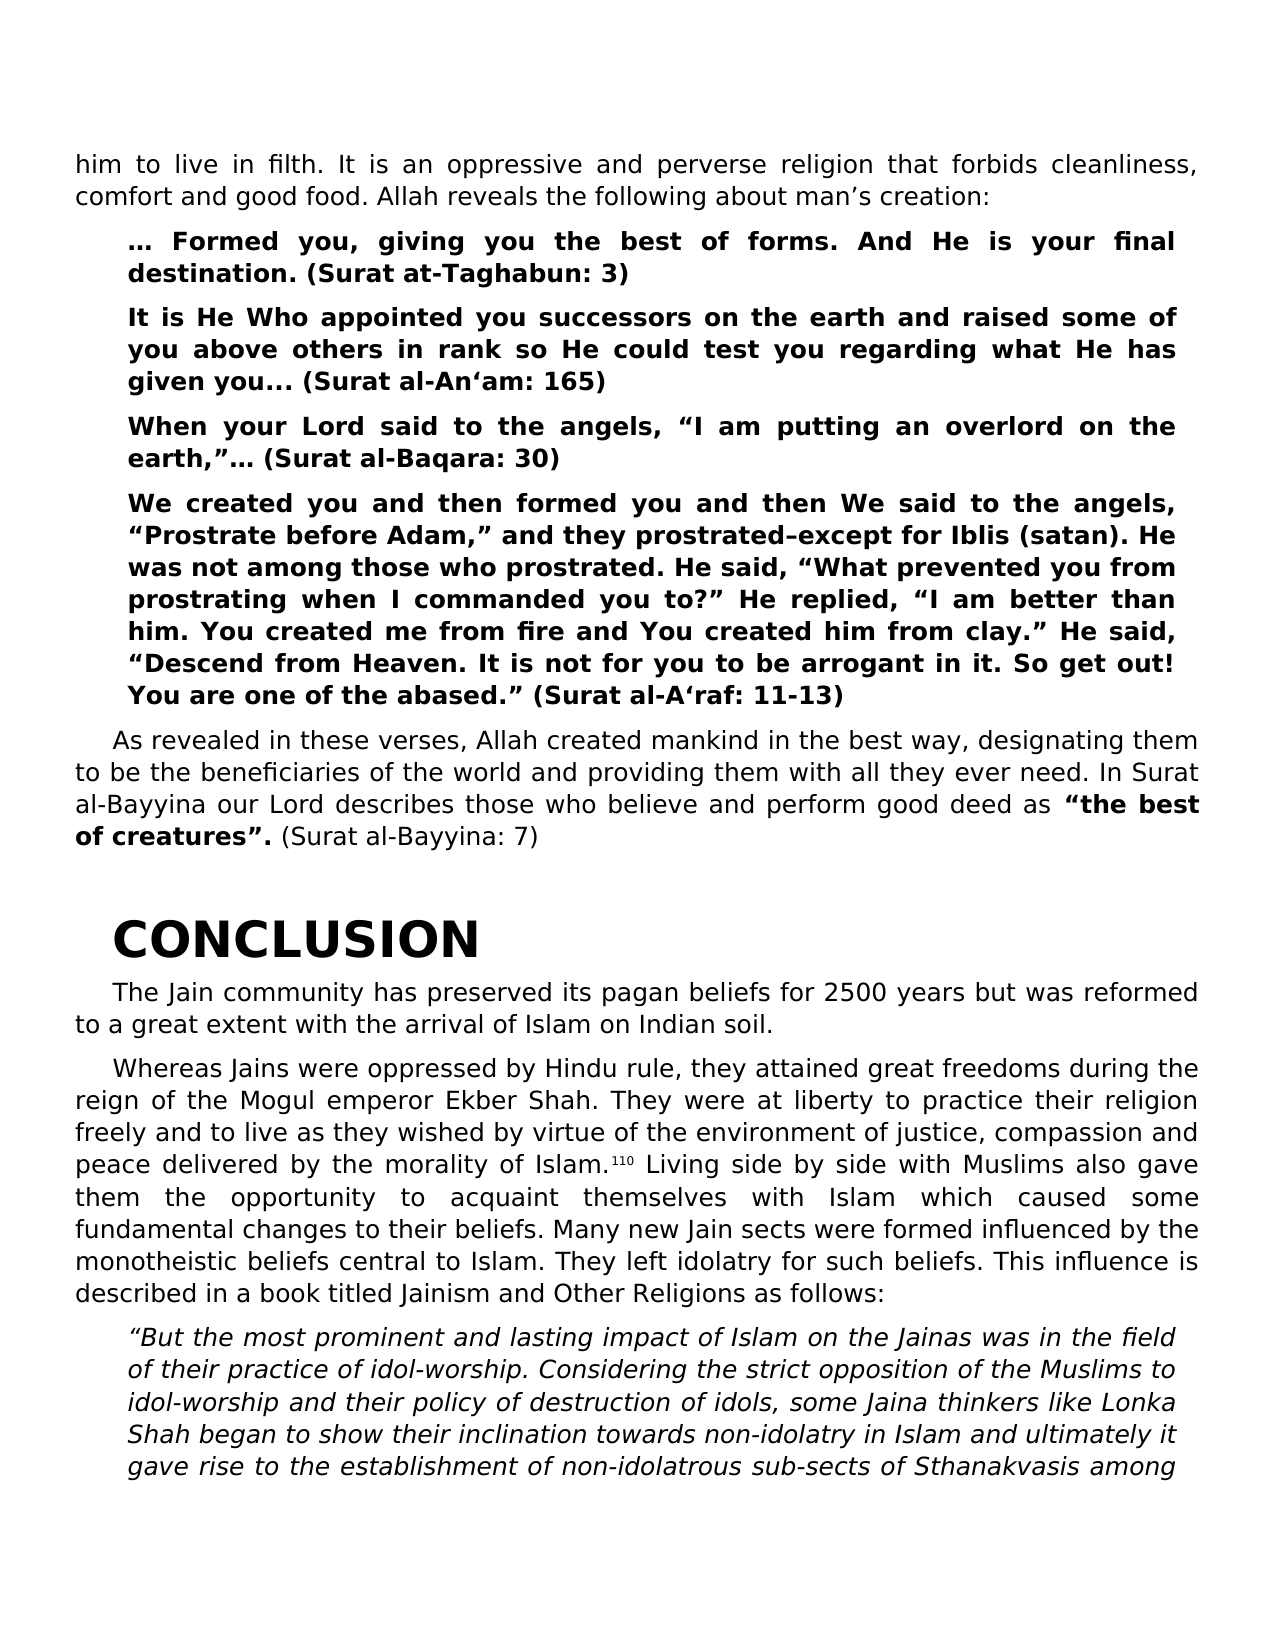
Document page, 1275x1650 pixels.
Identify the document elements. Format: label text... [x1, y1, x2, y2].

text Whereas Jains were oppressed by Hindu rule, they attained great freedoms during the reign of the Mogul emperor Ekber Shah. They were at liberty to practice their religion freely and to live as they wished by virtue of the environment of justice, compassion and peace delivered by the morality of Islam.110 Living side by side with Muslims also gave them the opportunity to acquaint themselves with Islam which caused some fundamental changes to their beliefs. Many new Jain sects were formed influenced by the monotheistic beliefs central to Islam. They left idolatry for such beliefs. This influence is described in a book titled Jainism and Other Religions as follows: [75, 1054, 1200, 1308]
text him to live in filth. It is an oppressive and perverse religion that forbids cleanliness, comfort and good food. Allah reveals the following about man’s creation: [75, 150, 1200, 211]
subtitle CONCLUSION [112, 911, 1200, 969]
text The Jain community has preserved its pagan beliefs for 2500 years but was reformed to a great extent with the arrival of Islam on Indian soil. [75, 978, 1200, 1039]
text We created you and then formed you and then We said to the angels, “Prostrate before Adam,” and they prostrated–except for Iblis (satan). He was not among those who prostrated. He said, “What prevented you from prostrating when I commanded you to?” He replied, “I am better than him. You created me from fire and You created him from clay.” He said, “Descend from Heaven. It is not for you to be arrogant in it. So get out! You are one of the abased.” (Surat al-A‘raf: 11-13) [127, 489, 1177, 710]
text It is He Who appointed you successors on the earth and raised some of you above others in rank so He could test you regarding what He has given you... (Surat al-An‘am: 165) [127, 303, 1177, 397]
text When your Lord said to the angels, “I am putting an overlord on the earth,”… (Surat al-Baqara: 30) [127, 412, 1177, 473]
text … Formed you, giving you the best of forms. And He is your final destination. (Surat at-Taghabun: 3) [127, 227, 1177, 288]
text As revealed in these verses, Allah created mankind in the best way, designating them to be the beneficiaries of the world and providing them with all they ever need. In Surat al-Bayyina our Lord describes those who believe and perform good deed as “the best of creatures”. (Surat al-Bayyina: 7) [75, 726, 1200, 851]
text “But the most prominent and lasting impact of Islam on the Jainas was in the field of their practice of idol-worship. Considering the strict opposition of the Muslims to idol-worship and their policy of destruction of idols, some Jaina thinkers like Lonka Shah began to show their inclination towards non-idolatry in Islam and ultimately it gave rise to the establishment of non-idolatrous sub-sects of Sthanakvasis among [127, 1324, 1177, 1481]
